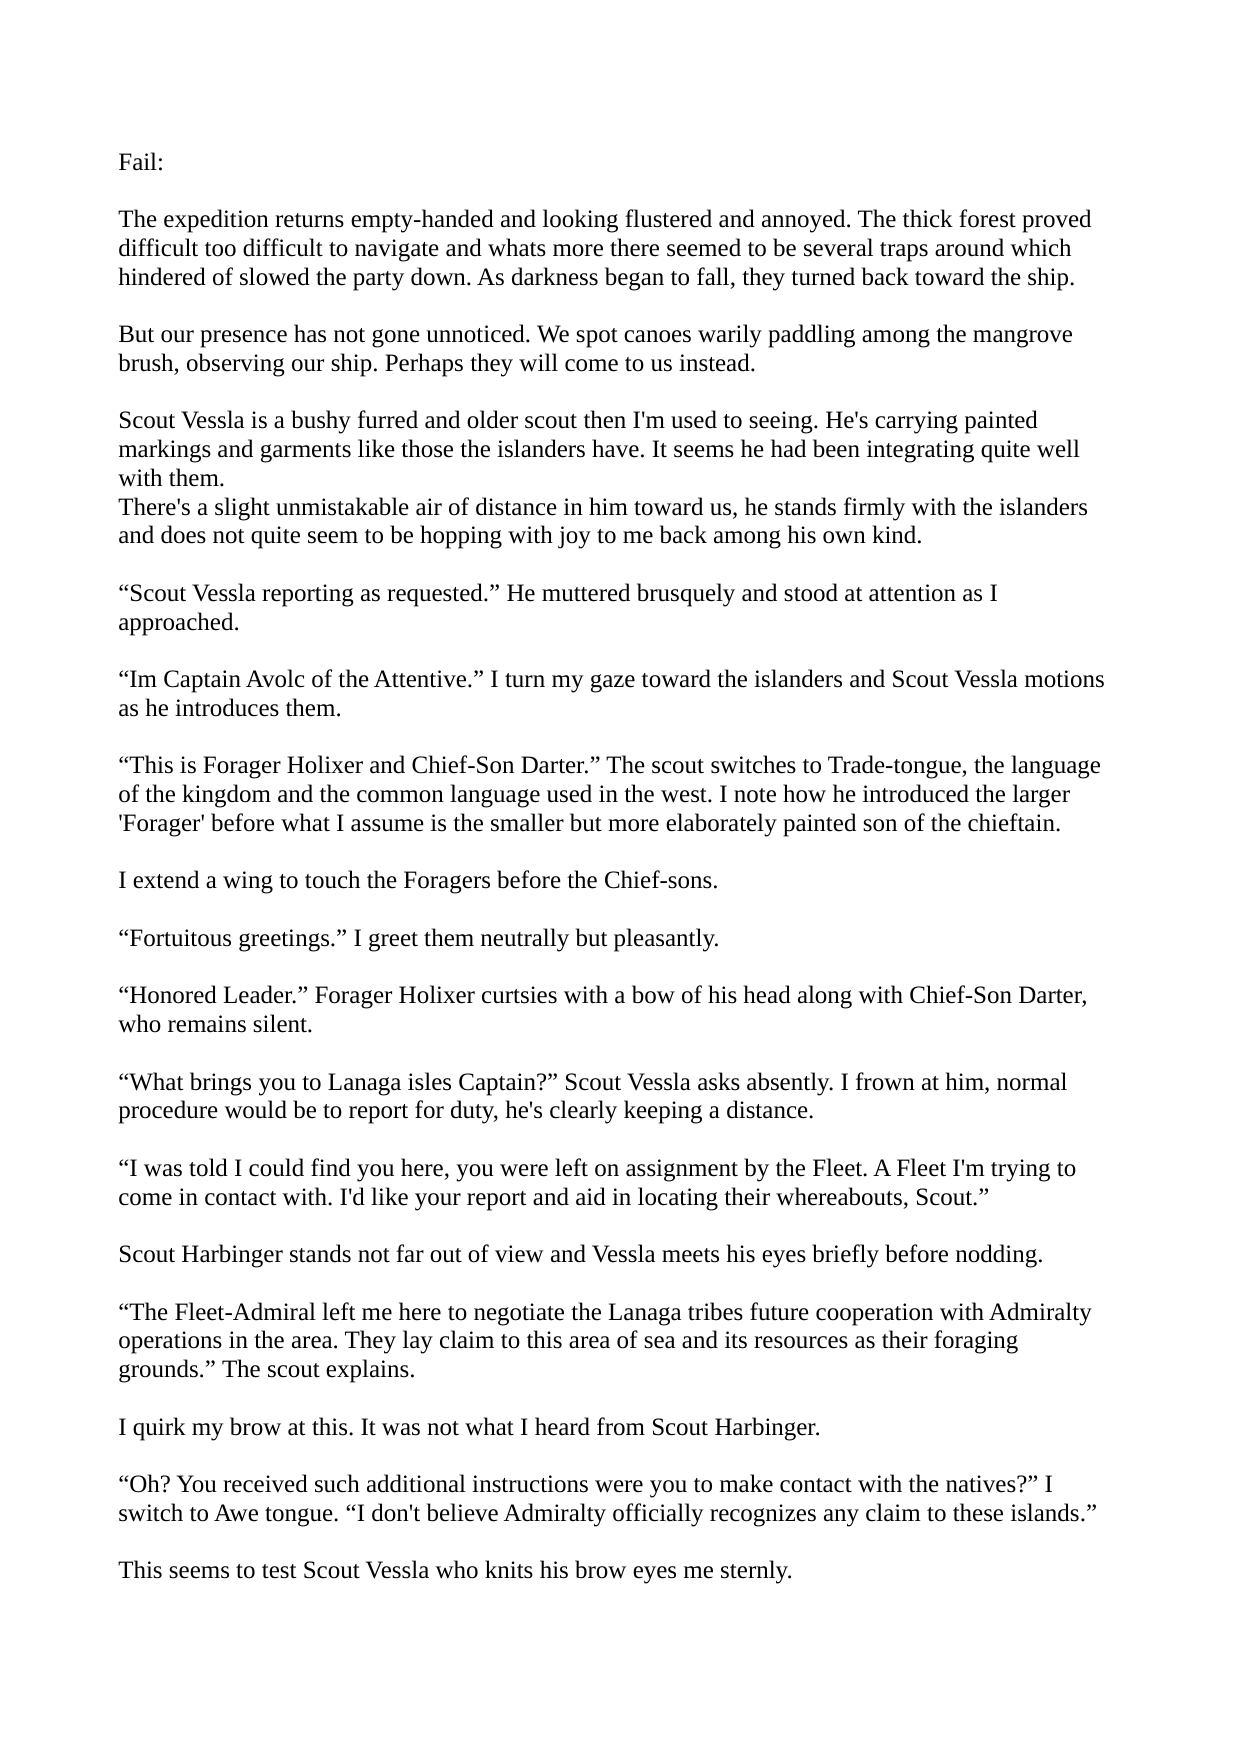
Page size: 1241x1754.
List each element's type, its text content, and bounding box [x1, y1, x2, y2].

text “Im Captain Avolc of the Attentive.” I turn my gaze toward the islanders and Scout Vessla motions as he introduces them. [118, 664, 1122, 722]
text “What brings you to Lanaga isles Captain?” Scout Vessla asks absently. I frown at him, normal procedure would be to report for duty, he's clearly keeping a distance. [118, 1067, 1122, 1124]
text “This is Forager Holixer and Chief-Son Darter.” The scout switches to Trade-tongue, the language of the kingdom and the common language used in the west. I note how he introduced the larger 'Forager' before what I assume is the smaller but more elaborately painted son of the chieftain. [118, 751, 1122, 837]
text I quirk my brow at this. It was not what I heard from Scout Harbinger. [118, 1412, 1122, 1441]
text There's a slight unmistakable air of distance in him toward us, he stands firmly with the islanders and does not quite seem to be hopping with joy to me back among his own kind. [118, 492, 1122, 549]
text The expedition returns empty-handed and looking flustered and annoyed. The thick forest proved difficult too difficult to navigate and whats more there seemed to be several traps around which hindered of slowed the party down. As darkness began to fall, they turned back toward the ship. [118, 204, 1122, 291]
text “Honored Leader.” Forager Holixer curtsies with a bow of his head along with Chief-Son Darter, who remains silent. [118, 981, 1122, 1038]
text “The Fleet-Admiral left me here to negotiate the Lanaga tribes future cooperation with Admiralty operations in the area. They lay claim to this area of sea and its resources as their foraging grounds.” The scout explains. [118, 1297, 1122, 1383]
text Scout Harbinger stands not far out of view and Vessla meets his eyes briefly before nodding. [118, 1239, 1122, 1268]
text Fail: [118, 147, 1122, 176]
text Scout Vessla is a bushy furred and older scout then I'm used to seeing. He's carrying painted markings and garments like those the islanders have. It seems he had been integrating quite well with them. [118, 406, 1122, 492]
text I extend a wing to touch the Foragers before the Chief-sons. [118, 866, 1122, 894]
text “Oh? You received such additional instructions were you to make contact with the natives?” I switch to Awe tongue. “I don't believe Admiralty officially recognizes any claim to these islands.” [118, 1469, 1122, 1527]
text “Scout Vessla reporting as requested.” He muttered brusquely and stood at attention as I approached. [118, 578, 1122, 636]
text “Fortuitous greetings.” I greet them neutrally but pleasantly. [118, 923, 1122, 952]
text “I was told I could find you here, you were left on assignment by the Fleet. A Fleet I'm trying to come in contact with. I'd like your report and aid in locating their whereabouts, Scout.” [118, 1153, 1122, 1211]
text This seems to test Scout Vessla who knits his brow eyes me sternly. [118, 1556, 1122, 1584]
text But our presence has not gone unnoticed. We spot canoes warily paddling among the mangrove brush, observing our ship. Perhaps they will come to us instead. [118, 319, 1122, 377]
